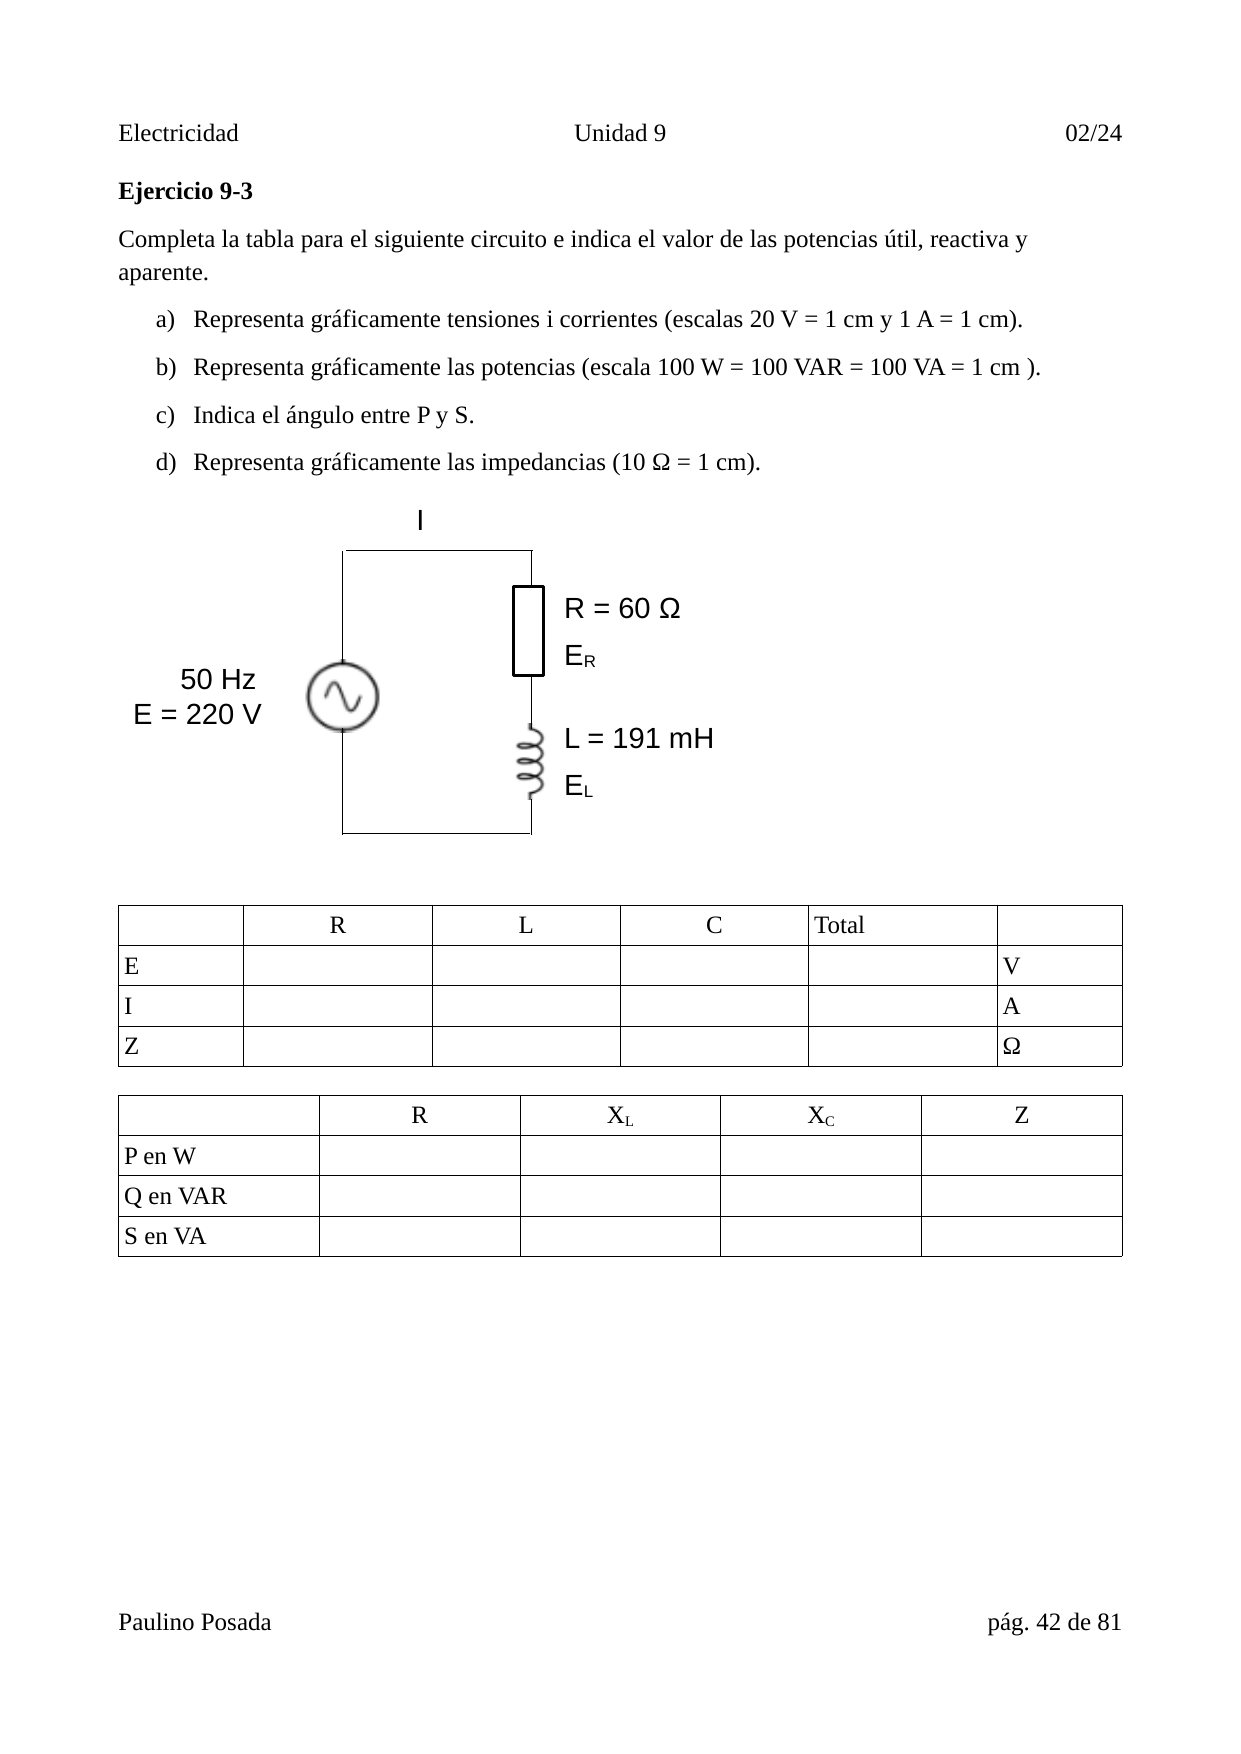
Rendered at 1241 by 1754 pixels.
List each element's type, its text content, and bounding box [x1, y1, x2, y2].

table_cell [621, 1027, 808, 1066]
table_cell [809, 986, 997, 1026]
table_header L [433, 906, 620, 945]
table_cell [922, 1176, 1122, 1216]
table_cell V [998, 946, 1122, 985]
text Completa la tabla para el siguiente circuito e indica el valor de las potencias útil, reactiva y aparente. [118, 224, 1122, 286]
table_header R [320, 1096, 520, 1135]
table_header XL [521, 1096, 720, 1135]
table_cell [721, 1136, 921, 1175]
table_header [119, 906, 243, 945]
table_header Z [922, 1096, 1122, 1135]
table_cell [809, 946, 997, 985]
table_cell [320, 1217, 520, 1256]
table_cell P en W [119, 1136, 319, 1175]
table_cell [433, 946, 620, 985]
table_cell Z [119, 1027, 243, 1066]
text Ejercicio 9-3 [118, 176, 1122, 205]
table_cell [244, 986, 432, 1026]
table_cell [621, 946, 808, 985]
list Indica el ángulo entre P y S. [156, 400, 1122, 428]
table_cell [320, 1136, 520, 1175]
table_cell [521, 1136, 720, 1175]
table_header [119, 1096, 319, 1135]
table_cell [433, 986, 620, 1026]
picture [509, 723, 547, 800]
table_header C [621, 906, 808, 945]
list Representa gráficamente tensiones i corrientes (escalas 20 V = 1 cm y 1 A = 1 cm). [156, 304, 1122, 333]
table_cell [244, 946, 432, 985]
table_cell Q en VAR [119, 1176, 319, 1216]
table_header Total [809, 906, 997, 945]
table_cell [521, 1217, 720, 1256]
table_cell Ω [998, 1027, 1122, 1066]
table_cell [521, 1176, 720, 1216]
table_cell I [119, 986, 243, 1026]
table_header R [244, 906, 432, 945]
table_cell S en VA [119, 1217, 319, 1256]
table_cell [721, 1217, 921, 1256]
table_cell A [998, 986, 1122, 1026]
table_cell [721, 1176, 921, 1216]
table_cell [922, 1136, 1122, 1175]
table_cell [433, 1027, 620, 1066]
table_header [998, 906, 1122, 945]
list Representa gráficamente las potencias (escala 100 W = 100 VAR = 100 VA = 1 cm ). [156, 352, 1122, 381]
table_cell [320, 1176, 520, 1216]
table_cell E [119, 946, 243, 985]
table_cell [922, 1217, 1122, 1256]
table_cell [809, 1027, 997, 1066]
table_cell [244, 1027, 432, 1066]
list Representa gráficamente las impedancias (10 Ω = 1 cm). [156, 447, 1122, 476]
table_header XC [721, 1096, 921, 1135]
picture [304, 659, 382, 733]
table_cell [621, 986, 808, 1026]
